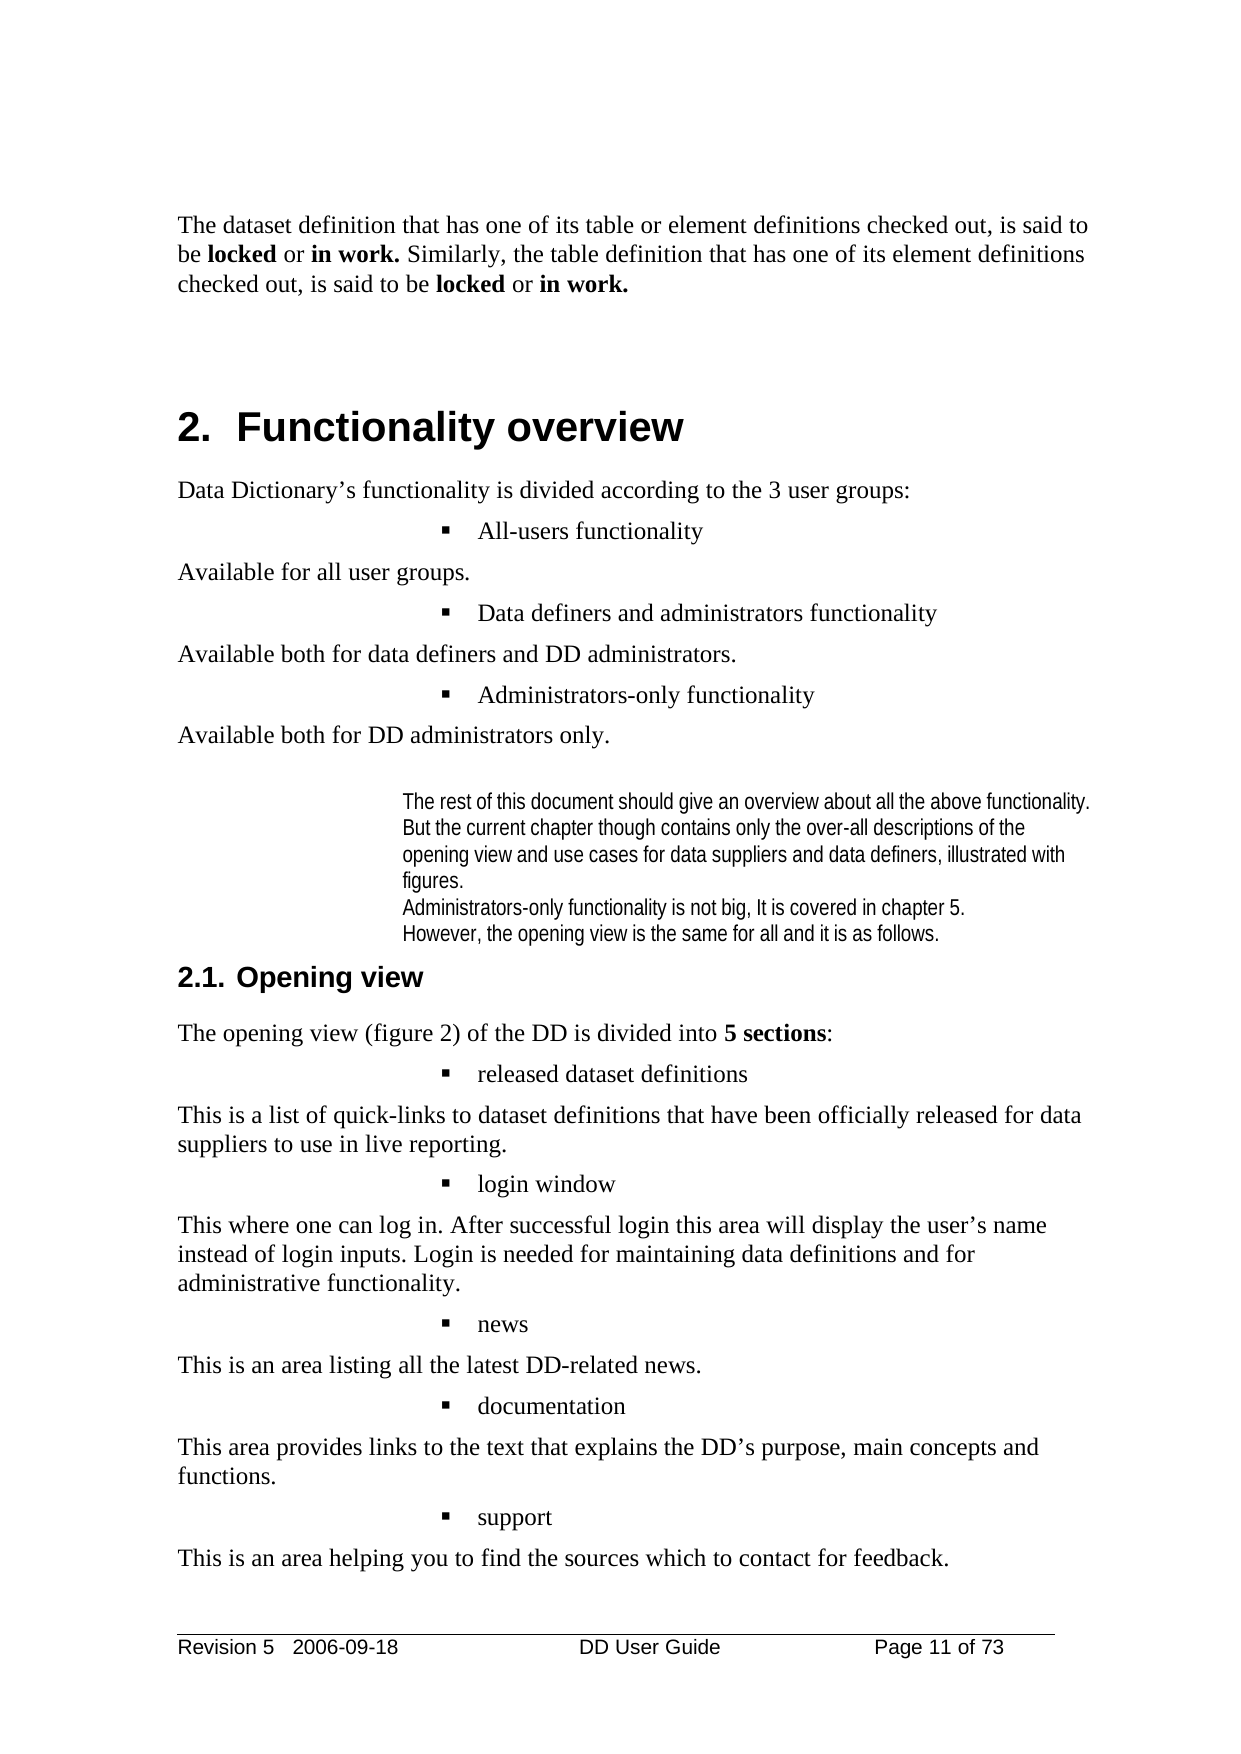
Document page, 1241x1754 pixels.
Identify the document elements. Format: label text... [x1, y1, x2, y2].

subtitle Opening view [177, 959, 1092, 993]
list All-users functionality [440, 516, 1092, 545]
text Administrators-only functionality is not big, It is covered in chapter 5. [402, 893, 1092, 920]
subtitle Functionality overview [177, 403, 1092, 451]
list support [440, 1502, 1092, 1531]
list documentation [440, 1391, 1092, 1420]
list Administrators-only functionality [440, 679, 1092, 709]
text But the current chapter though contains only the over-all descriptions of the opening view and use cases for data suppliers and data definers, illustrated with figures. [402, 814, 1092, 893]
text Available for all user groups. [177, 557, 1092, 586]
text The dataset definition that has one of its table or element definitions checked out, is said to be locked or in work. Similarly, the table definition that has one of its element definitions checked out, is said to be locked or in work. [177, 210, 1092, 297]
text This is an area helping you to find the sources which to contact for feedback. [177, 1542, 1092, 1571]
text This is an area listing all the latest DD-related news. [177, 1350, 1092, 1379]
text Available both for data definers and DD administrators. [177, 639, 1092, 668]
text This area provides links to the text that explains the DD’s purpose, main concepts and functions. [177, 1432, 1092, 1490]
list login window [440, 1169, 1092, 1198]
text This is a list of quick-links to dataset definitions that have been officially released for data suppliers to use in live reporting. [177, 1099, 1092, 1158]
list released dataset definitions [440, 1059, 1092, 1088]
text Data Dictionary’s functionality is divided according to the 3 user groups: [177, 475, 1092, 504]
text The rest of this document should give an overview about all the above functionality. [402, 788, 1092, 814]
text Available both for DD administrators only. [177, 720, 1092, 749]
text The opening view (figure 2) of the DD is divided into 5 sections: [177, 1018, 1092, 1047]
text However, the opening view is the same for all and it is as follows. [402, 920, 1092, 946]
list news [440, 1309, 1092, 1338]
list Data definers and administrators functionality [440, 598, 1092, 627]
text This where one can log in. After successful login this area will display the user’s name instead of login inputs. Login is needed for maintaining data definitions and for administrative functionality. [177, 1210, 1092, 1297]
